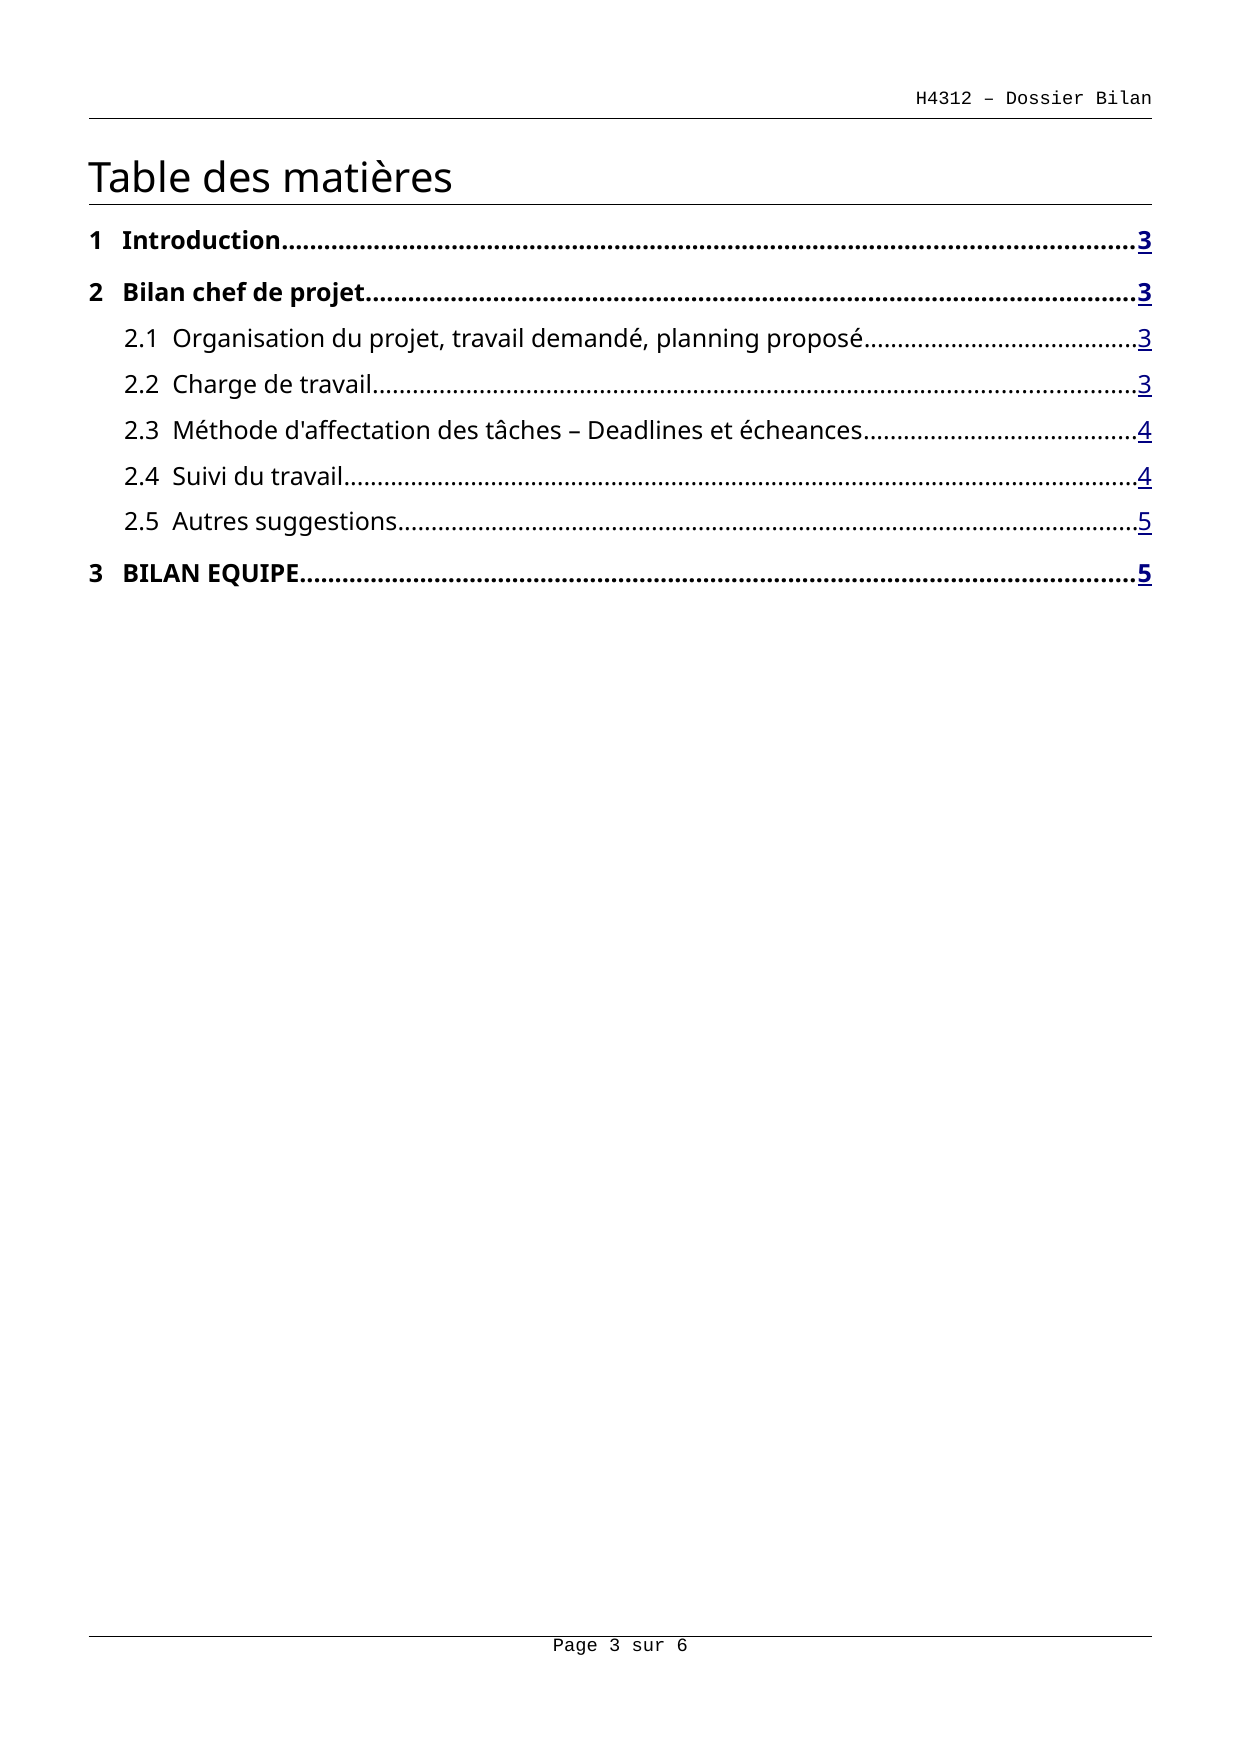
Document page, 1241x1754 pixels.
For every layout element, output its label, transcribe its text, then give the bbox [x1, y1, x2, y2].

text Table des matières [88, 147, 1152, 205]
text 2.4 Suivi du travail 4 [124, 458, 1152, 492]
text 2.3 Méthode d'affectation des tâches – Deadlines et écheances 4 [124, 412, 1152, 446]
text 3 BILAN EQUIPE 5 [88, 556, 1152, 590]
text 2.2 Charge de travail 3 [124, 366, 1152, 401]
text 2.1 Organisation du projet, travail demandé, planning proposé 3 [124, 321, 1152, 355]
text 1 Introduction 3 [88, 223, 1152, 257]
text 2.5 Autres suggestions 5 [124, 504, 1152, 538]
text 2 Bilan chef de projet 3 [88, 275, 1152, 309]
